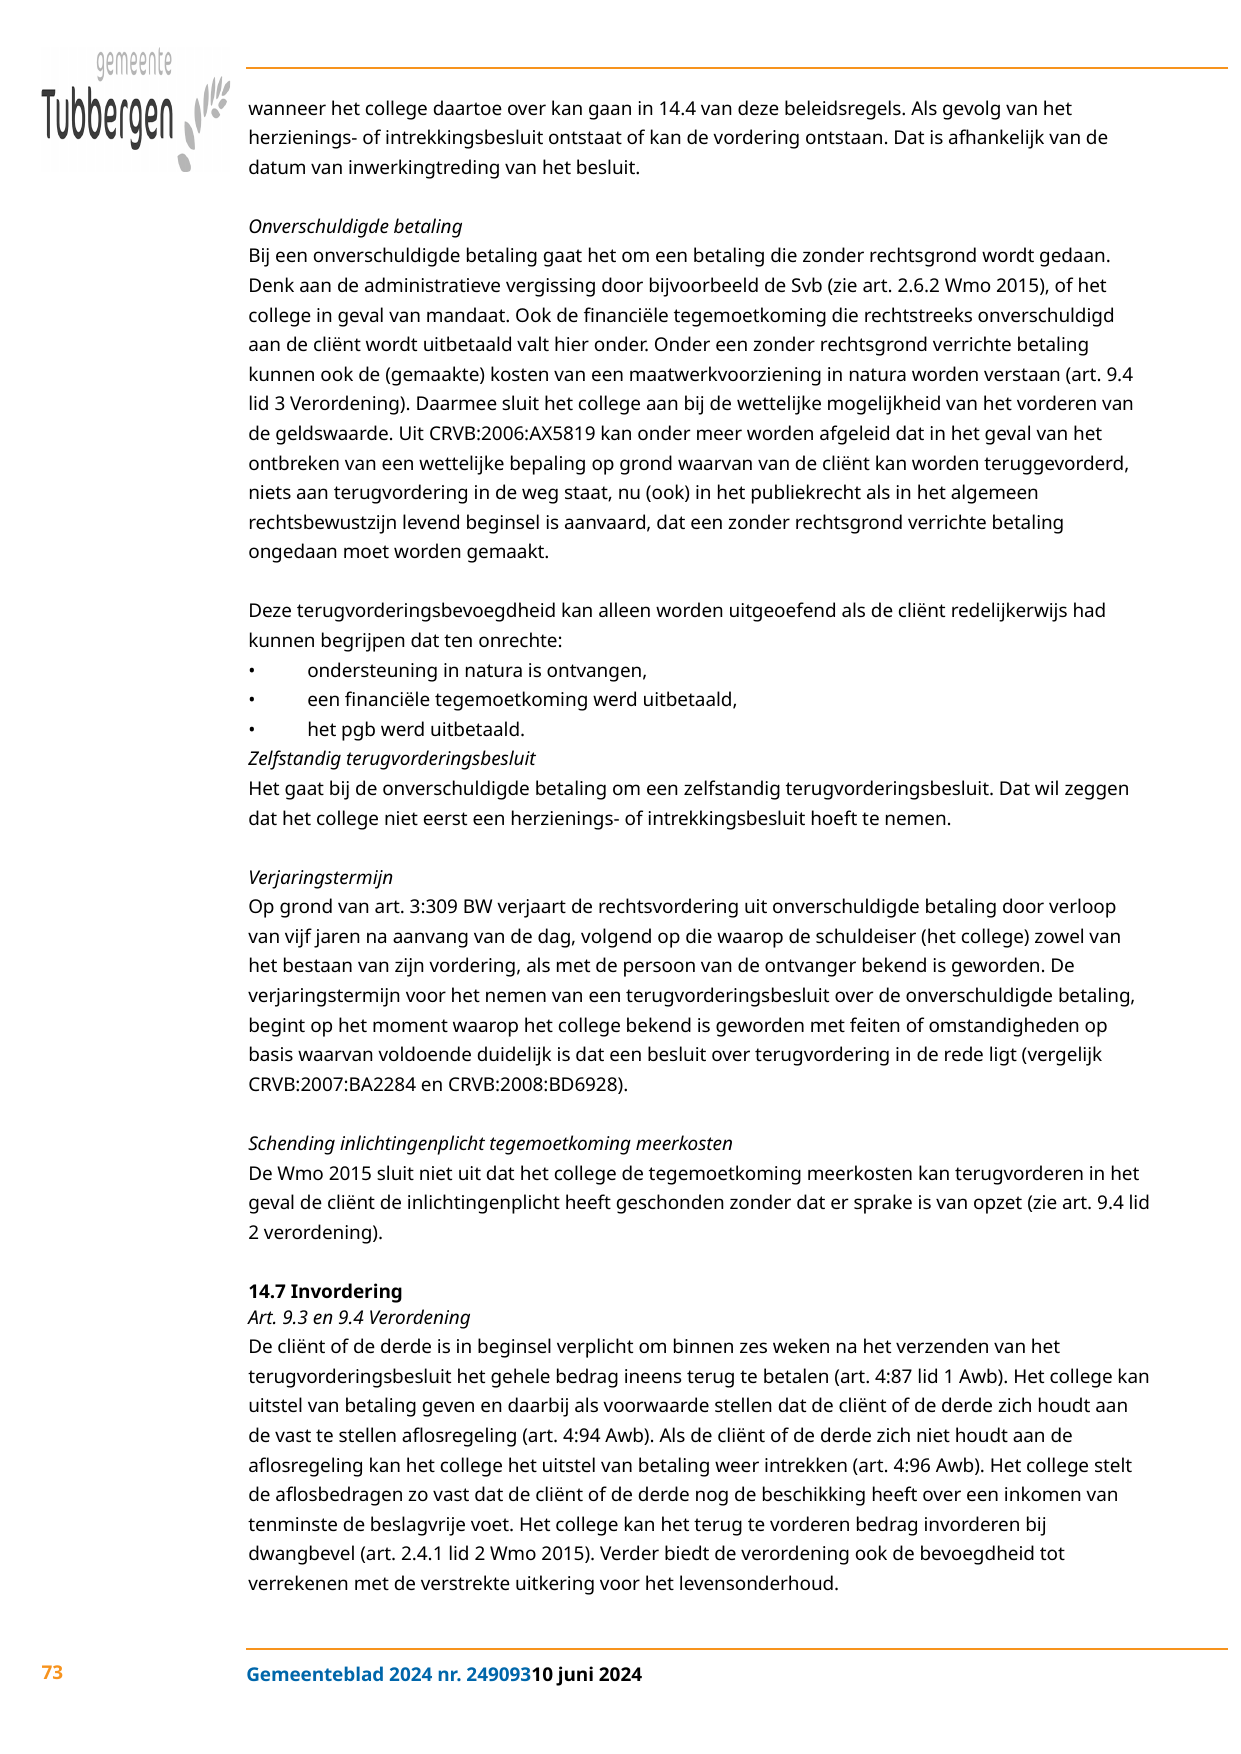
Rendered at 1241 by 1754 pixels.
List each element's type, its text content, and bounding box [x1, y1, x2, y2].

text Onverschuldigde betaling [248, 213, 1152, 239]
text 14.7 Invordering [248, 1278, 1152, 1304]
text Verjaringstermijn [248, 864, 1152, 890]
text Op grond van art. 3:309 BW verjaart de rechtsvordering uit onverschuldigde betaling door verloop van vijf jaren na aanvang van de dag, volgend op die waarop de schuldeiser (het college) zowel van het bestaan van zijn vordering, als met de persoon van de ontvanger bekend is geworden. De verjaringstermijn voor het nemen van een terugvorderingsbesluit over de onverschuldigde betaling, begint op het moment waarop het college bekend is geworden met feiten of omstandigheden op basis waarvan voldoende duidelijk is dat een besluit over terugvordering in de rede ligt (vergelijk CRVB:2007:BA2284 en CRVB:2008:BD6928). [248, 893, 1152, 1097]
text De Wmo 2015 sluit niet uit dat het college de tegemoetkoming meerkosten kan terugvorderen in het geval de cliënt de inlichtingenplicht heeft geschonden zonder dat er sprake is van opzet (zie art. 9.4 lid 2 verordening). [248, 1160, 1152, 1245]
list een financiële tegemoetkoming werd uitbetaald, [248, 686, 1152, 712]
text Schending inlichtingenplicht tegemoetkoming meerkosten [248, 1130, 1152, 1156]
picture [41, 47, 231, 172]
list het pgb werd uitbetaald. [248, 716, 1152, 742]
list ondersteuning in natura is ontvangen, [248, 657, 1152, 683]
text Het gaat bij de onverschuldigde betaling om een zelfstandig terugvorderingsbesluit. Dat wil zeggen dat het college niet eerst een herzienings- of intrekkingsbesluit hoeft te nemen. [248, 775, 1152, 831]
text Deze terugvorderingsbevoegdheid kan alleen worden uitgeoefend als de cliënt redelijkerwijs had kunnen begrijpen dat ten onrechte: [248, 598, 1152, 653]
text Bij een onverschuldigde betaling gaat het om een betaling die zonder rechtsgrond wordt gedaan. Denk aan de administratieve vergissing door bijvoorbeeld de Svb (zie art. 2.6.2 Wmo 2015), of het college in geval van mandaat. Ook de financiële tegemoetkoming die rechtstreeks onverschuldigd aan de cliënt wordt uitbetaald valt hier onder. Onder een zonder rechtsgrond verrichte betaling kunnen ook de (gemaakte) kosten van een maatwerkvoorziening in natura worden verstaan (art. 9.4 lid 3 Verordening). Daarmee sluit het college aan bij de wettelijke mogelijkheid van het vorderen van de geldswaarde. Uit CRVB:2006:AX5819 kan onder meer worden afgeleid dat in het geval van het ontbreken van een wettelijke bepaling op grond waarvan van de cliënt kan worden teruggevorderd, niets aan terugvordering in de weg staat, nu (ook) in het publiekrecht als in het algemeen rechtsbewustzijn levend beginsel is aanvaard, dat een zonder rechtsgrond verrichte betaling ongedaan moet worden gemaakt. [248, 243, 1152, 564]
text De cliënt of de derde is in beginsel verplicht om binnen zes weken na het verzenden van het terugvorderingsbesluit het gehele bedrag ineens terug te betalen (art. 4:87 lid 1 Awb). Het college kan uitstel van betaling geven en daarbij als voorwaarde stellen dat de cliënt of de derde zich houdt aan de vast te stellen aflosregeling (art. 4:94 Awb). Als de cliënt of de derde zich niet houdt aan de aflosregeling kan het college het uitstel van betaling weer intrekken (art. 4:96 Awb). Het college stelt de aflosbedragen zo vast dat de cliënt of de derde nog de beschikking heeft over een inkomen van tenminste de beslagvrije voet. Het college kan het terug te vorderen bedrag invorderen bij dwangbevel (art. 2.4.1 lid 2 Wmo 2015). Verder biedt de verordening ook de bevoegdheid tot verrekenen met de verstrekte uitkering voor het levensonderhoud. [248, 1333, 1152, 1596]
text Art. 9.3 en 9.4 Verordening [248, 1304, 1152, 1329]
text Zelfstandig terugvorderingsbesluit [248, 746, 1152, 771]
text wanneer het college daartoe over kan gaan in 14.4 van deze beleidsregels. Als gevolg van het herzienings- of intrekkingsbesluit ontstaat of kan de vordering ontstaan. Dat is afhankelijk van de datum van inwerkingtreding van het besluit. [248, 95, 1152, 180]
